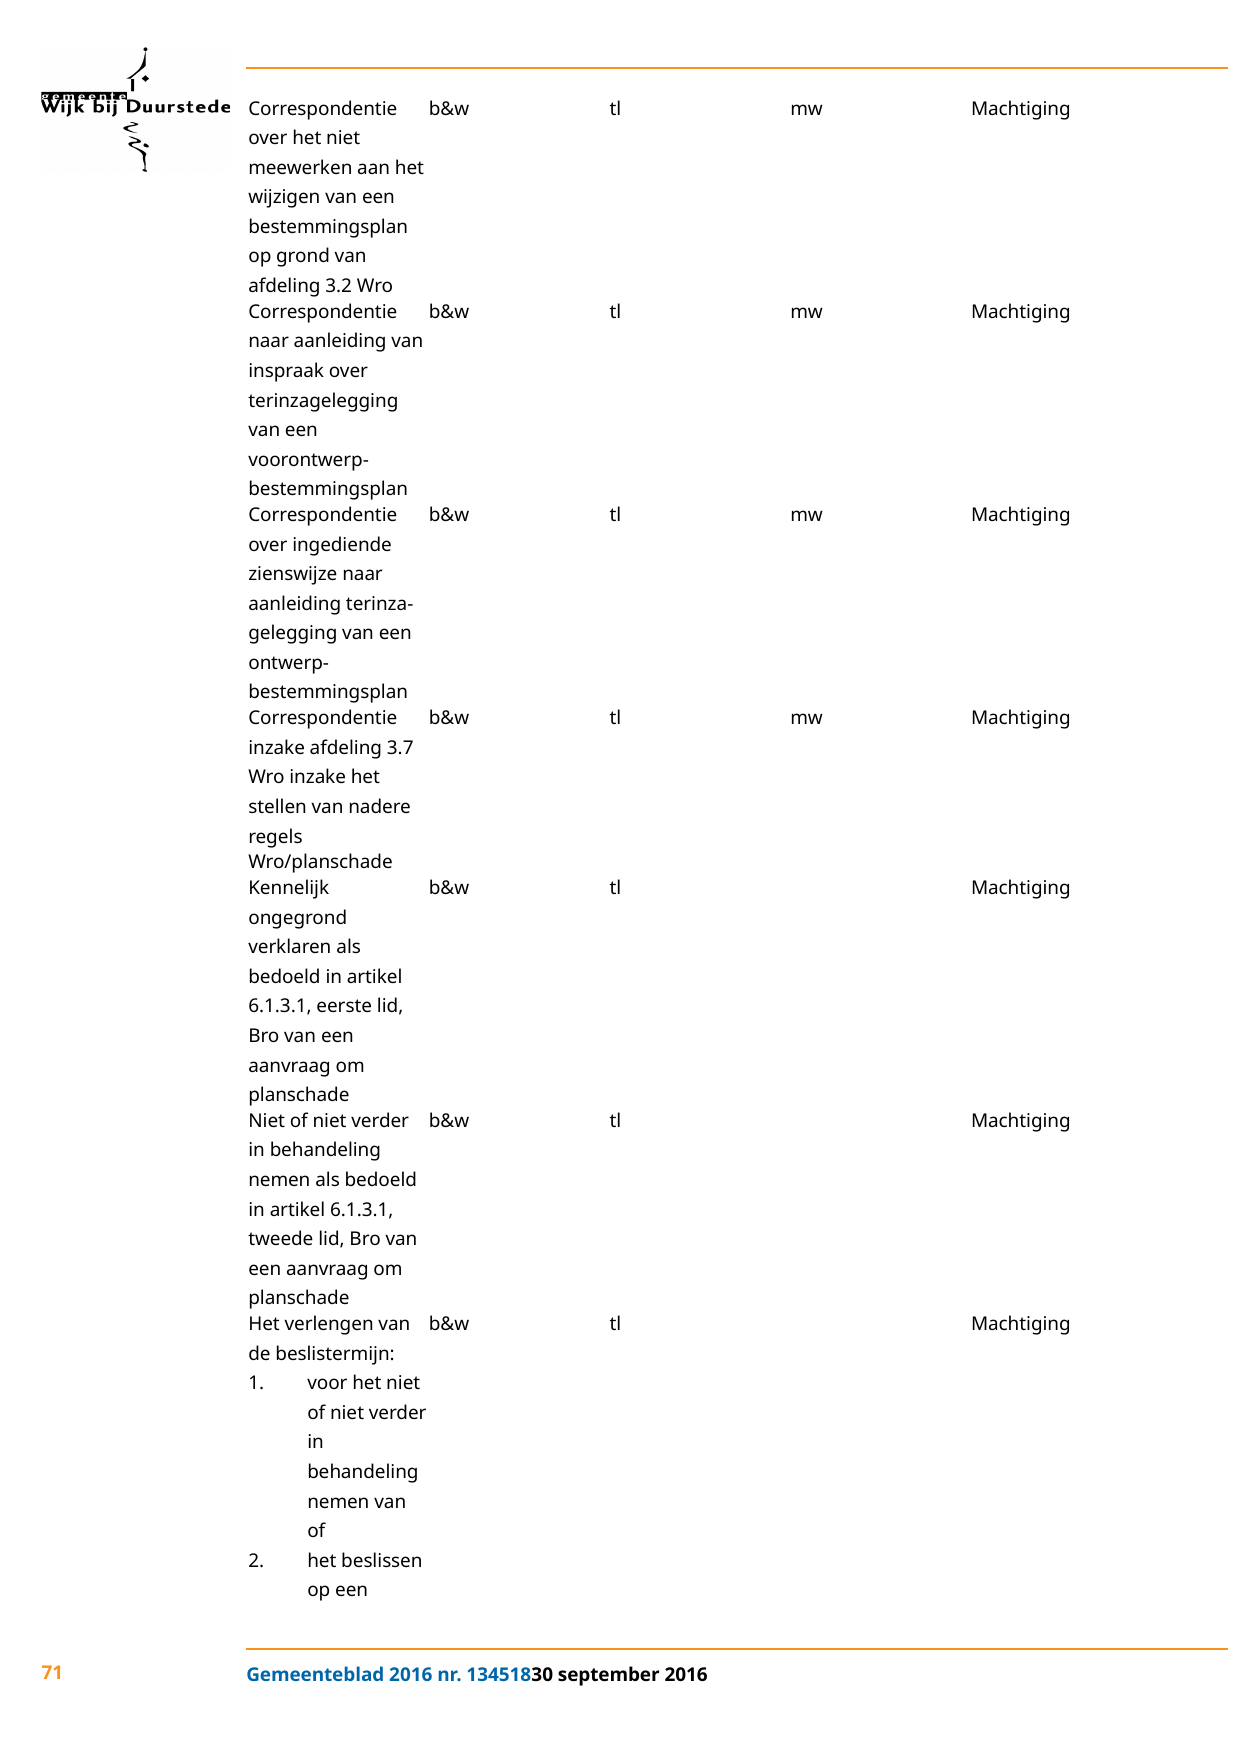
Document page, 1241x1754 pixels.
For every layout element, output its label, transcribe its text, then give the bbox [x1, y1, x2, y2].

table_cell [429, 849, 609, 874]
table_cell Wro/planschade [248, 849, 429, 874]
table_cell b&w [429, 874, 609, 1107]
table_cell b&w [429, 501, 609, 704]
table_cell Correspondentie over ingediende zienswijze naar aanleiding terinza­gelegging van een ontwerp-bestemmings­plan [248, 501, 429, 704]
table_cell Machtiging [971, 501, 1152, 704]
table_cell Niet of niet verder in behandeling nemen als bedoeld in artikel 6.1.3.1, tweede lid, Bro van een aanvraag om planschade [248, 1107, 429, 1310]
table_cell Machtiging [971, 1107, 1152, 1310]
table_cell Correspondentie inzake afdeling 3.7 Wro inzake het stellen van nadere regels [248, 705, 429, 848]
table_cell tl [609, 705, 790, 848]
table_cell Machtiging [971, 95, 1152, 298]
table_cell Machtiging [971, 705, 1152, 848]
picture [41, 47, 231, 172]
table_cell mw [790, 298, 971, 501]
table_cell [790, 1310, 971, 1602]
table_cell [609, 849, 790, 874]
table_cell tl [609, 501, 790, 704]
table_cell mw [790, 705, 971, 848]
table_cell [790, 849, 971, 874]
table_cell b&w [429, 95, 609, 298]
table_cell Correspondentie over het niet meewerken aan het wijzigen van een bestemmingsplan op grond van afdeling 3.2 Wro [248, 95, 429, 298]
table_cell Het verlengen van de beslistermijn: voor het niet of niet verder in behandeling nemen van of het beslissen op een [248, 1310, 429, 1602]
table_cell Machtiging [971, 298, 1152, 501]
table_cell b&w [429, 1107, 609, 1310]
table_cell tl [609, 298, 790, 501]
table_cell [790, 1107, 971, 1310]
table_cell tl [609, 1310, 790, 1602]
table_cell mw [790, 95, 971, 298]
table_cell tl [609, 874, 790, 1107]
table_cell tl [609, 95, 790, 298]
table_cell [971, 849, 1152, 874]
table_cell mw [790, 501, 971, 704]
table_cell Kennelijk ongegrond verklaren als bedoeld in artikel 6.1.3.1, eerste lid, Bro van een aanvraag om planschade [248, 874, 429, 1107]
table_cell b&w [429, 1310, 609, 1602]
table_cell b&w [429, 298, 609, 501]
table_cell [790, 874, 971, 1107]
table_cell Machtiging [971, 1310, 1152, 1602]
table_cell tl [609, 1107, 790, 1310]
table_cell Correspondentie naar aanleiding van inspraak over terinza­gelegging van een voorontwerp-bestemmings­plan [248, 298, 429, 501]
table_cell Machtiging [971, 874, 1152, 1107]
table_cell b&w [429, 705, 609, 848]
